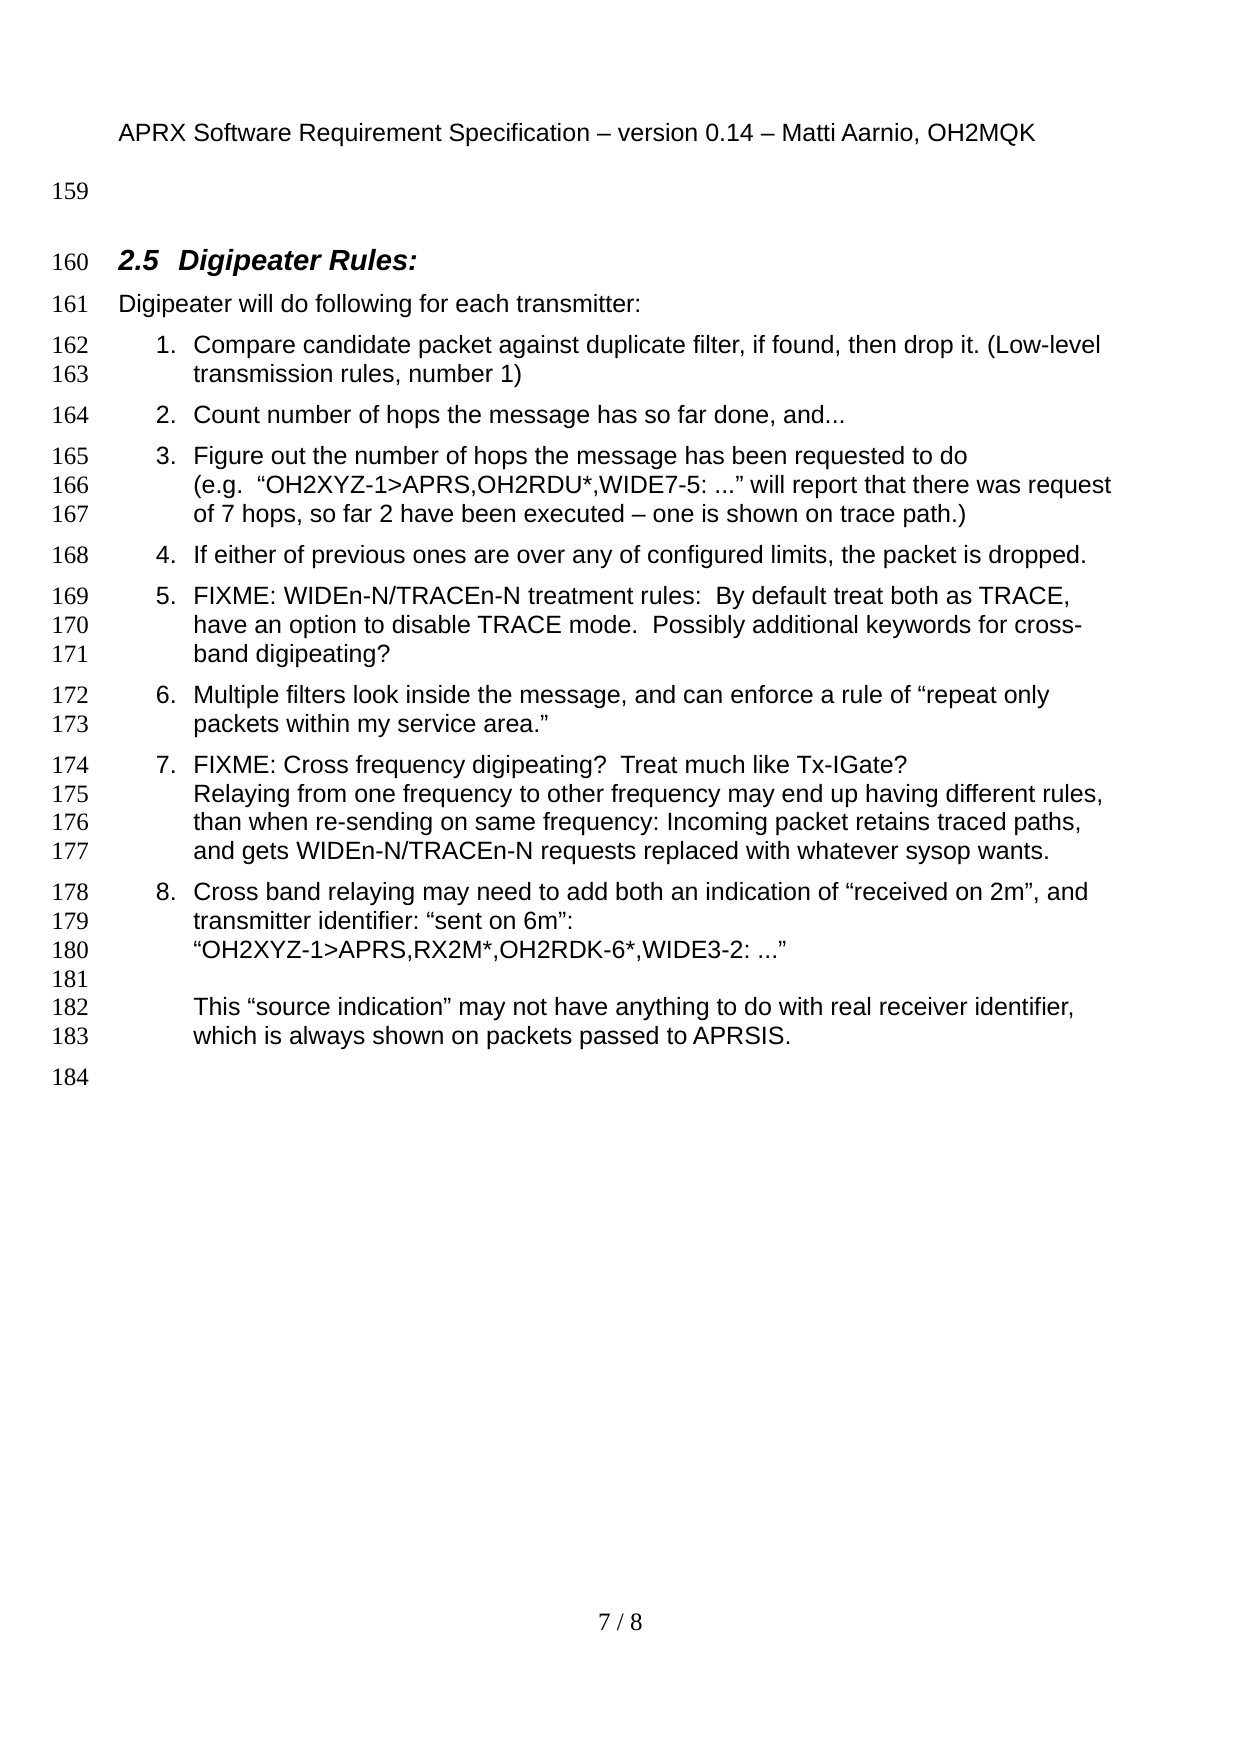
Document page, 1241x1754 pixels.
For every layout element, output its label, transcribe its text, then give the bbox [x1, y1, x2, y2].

list Figure out the number of hops the message has been requested to do (e.g. “OH2XYZ-1>APRS,OH2RDU*,WIDE7-5: ...” will report that there was request of 7 hops, so far 2 have been executed – one is shown on trace path.) [156, 441, 1122, 527]
text Digipeater will do following for each transmitter: [118, 289, 1122, 317]
list Count number of hops the message has so far done, and... [156, 400, 1122, 429]
list Cross band relaying may need to add both an indication of “received on 2m”, and transmitter identifier: “sent on 6m”: “OH2XYZ-1>APRS,RX2M*,OH2RDK-6*,WIDE3-2: ...” This “source indication” may not have anything to do with real receiver identifier, which is always shown on packets passed to APRSIS. [156, 877, 1122, 1050]
list Multiple filters look inside the message, and can enforce a rule of “repeat only packets within my service area.” [156, 680, 1122, 737]
list FIXME: Cross frequency digipeating? Treat much like Tx-IGate? Relaying from one frequency to other frequency may end up having different rules, than when re-sending on same frequency: Incoming packet retains traced paths, and gets WIDEn-N/TRACEn-N requests replaced with whatever sysop wants. [156, 750, 1122, 865]
list Compare candidate packet against duplicate filter, if found, then drop it. (Low-level transmission rules, number 1) [156, 330, 1122, 387]
list If either of previous ones are over any of configured limits, the packet is dropped. [156, 540, 1122, 569]
subtitle Digipeater Rules: [118, 243, 1122, 276]
list FIXME: WIDEn-N/TRACEn-N treatment rules: By default treat both as TRACE, have an option to disable TRACE mode. Possibly additional keywords for cross-band digipeating? [156, 581, 1122, 667]
